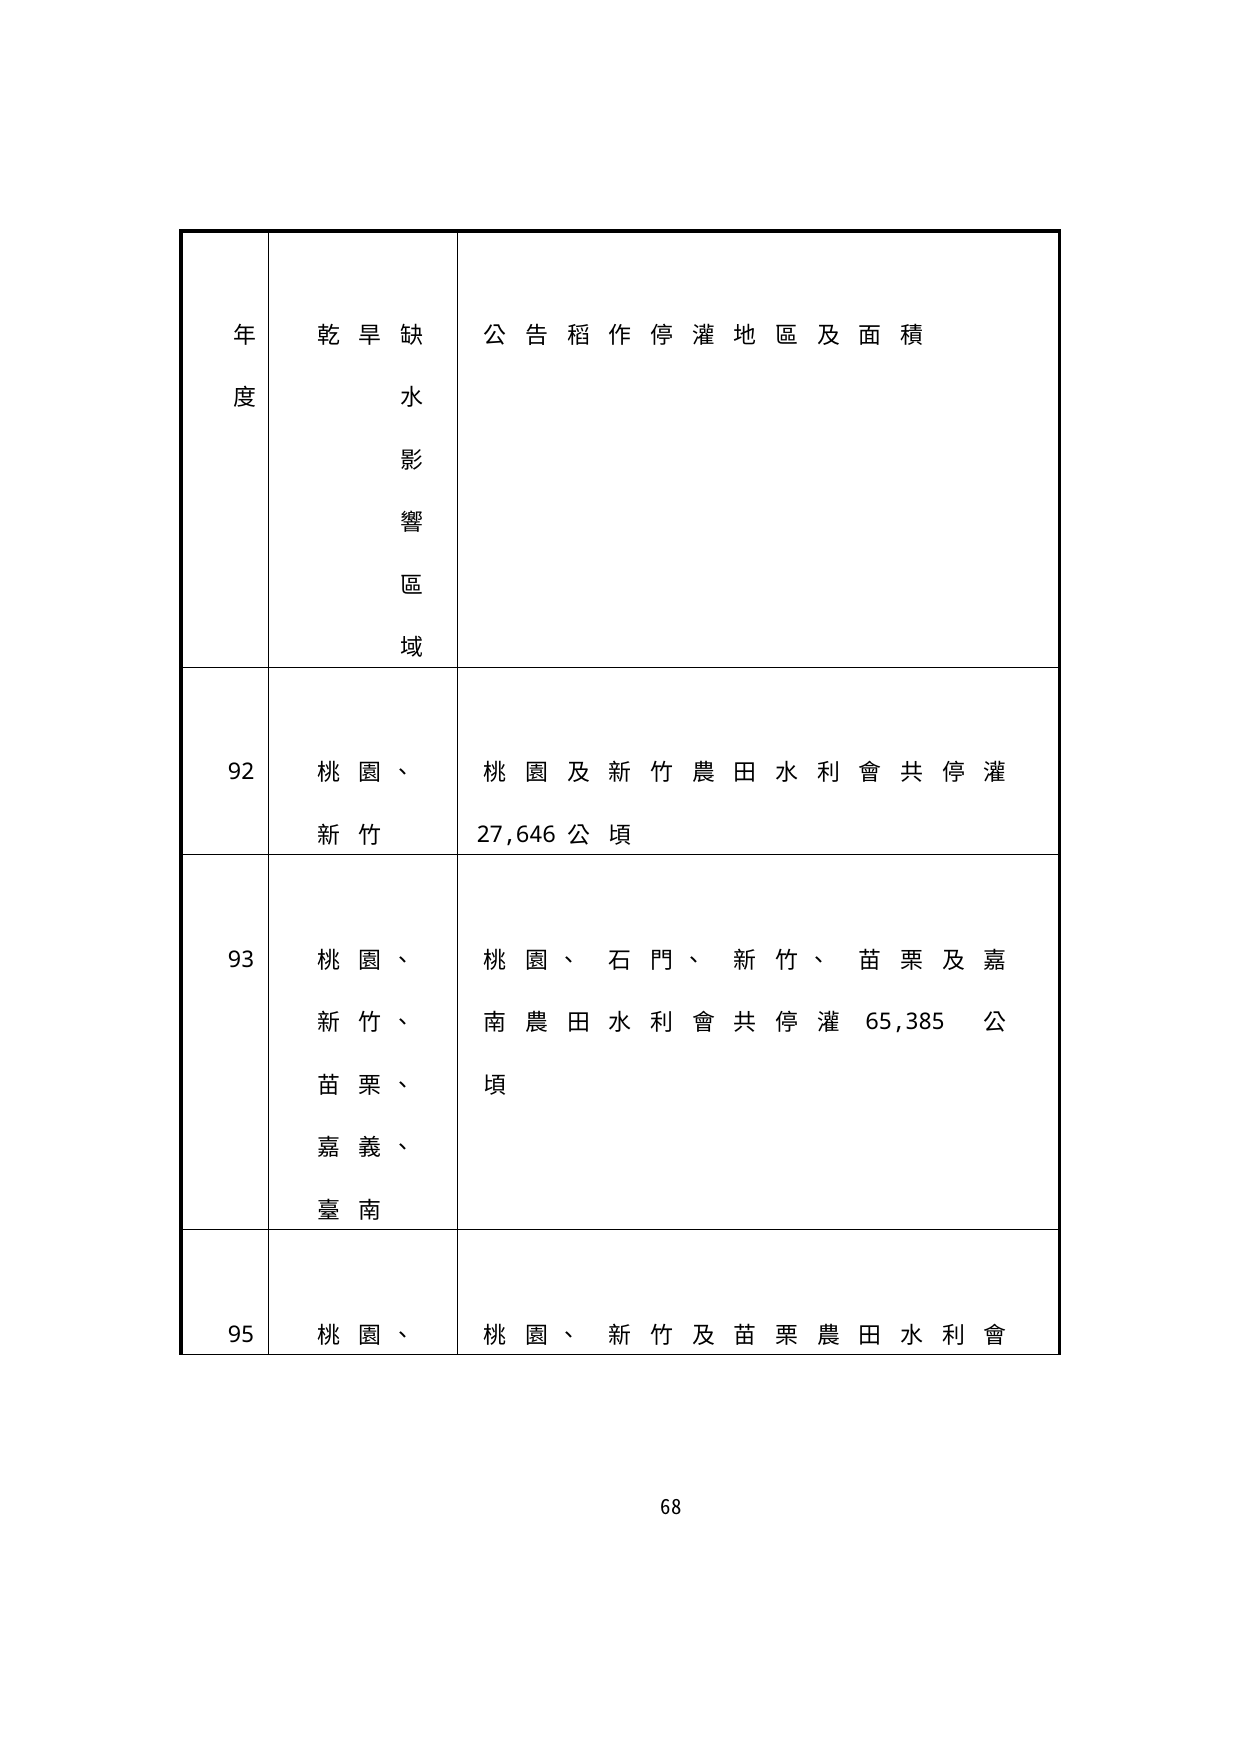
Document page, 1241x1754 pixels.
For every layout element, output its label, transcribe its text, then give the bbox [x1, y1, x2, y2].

table_cell 桃園、石門、新竹、苗栗及嘉南農田水利會共停灌65,385 公頃 [458, 855, 1058, 1229]
table_header 年度 [183, 233, 268, 667]
table_cell 桃園、新竹、苗栗、嘉義、臺南 [269, 855, 457, 1229]
table_cell 桃園及新竹農田水利會共停灌27,646公頃 [458, 668, 1058, 854]
table_header 乾旱缺水影響區域 [269, 233, 457, 667]
table_cell 桃園、 [269, 1230, 457, 1354]
table_cell 桃園、新竹 [269, 668, 457, 854]
table_cell 桃園、新竹及苗栗農田水利會 [458, 1230, 1058, 1354]
table_cell 95 [183, 1230, 268, 1354]
table_header 公告稻作停灌地區及面積 [458, 233, 1058, 667]
table_cell 93 [183, 855, 268, 1229]
table_cell 92 [183, 668, 268, 854]
